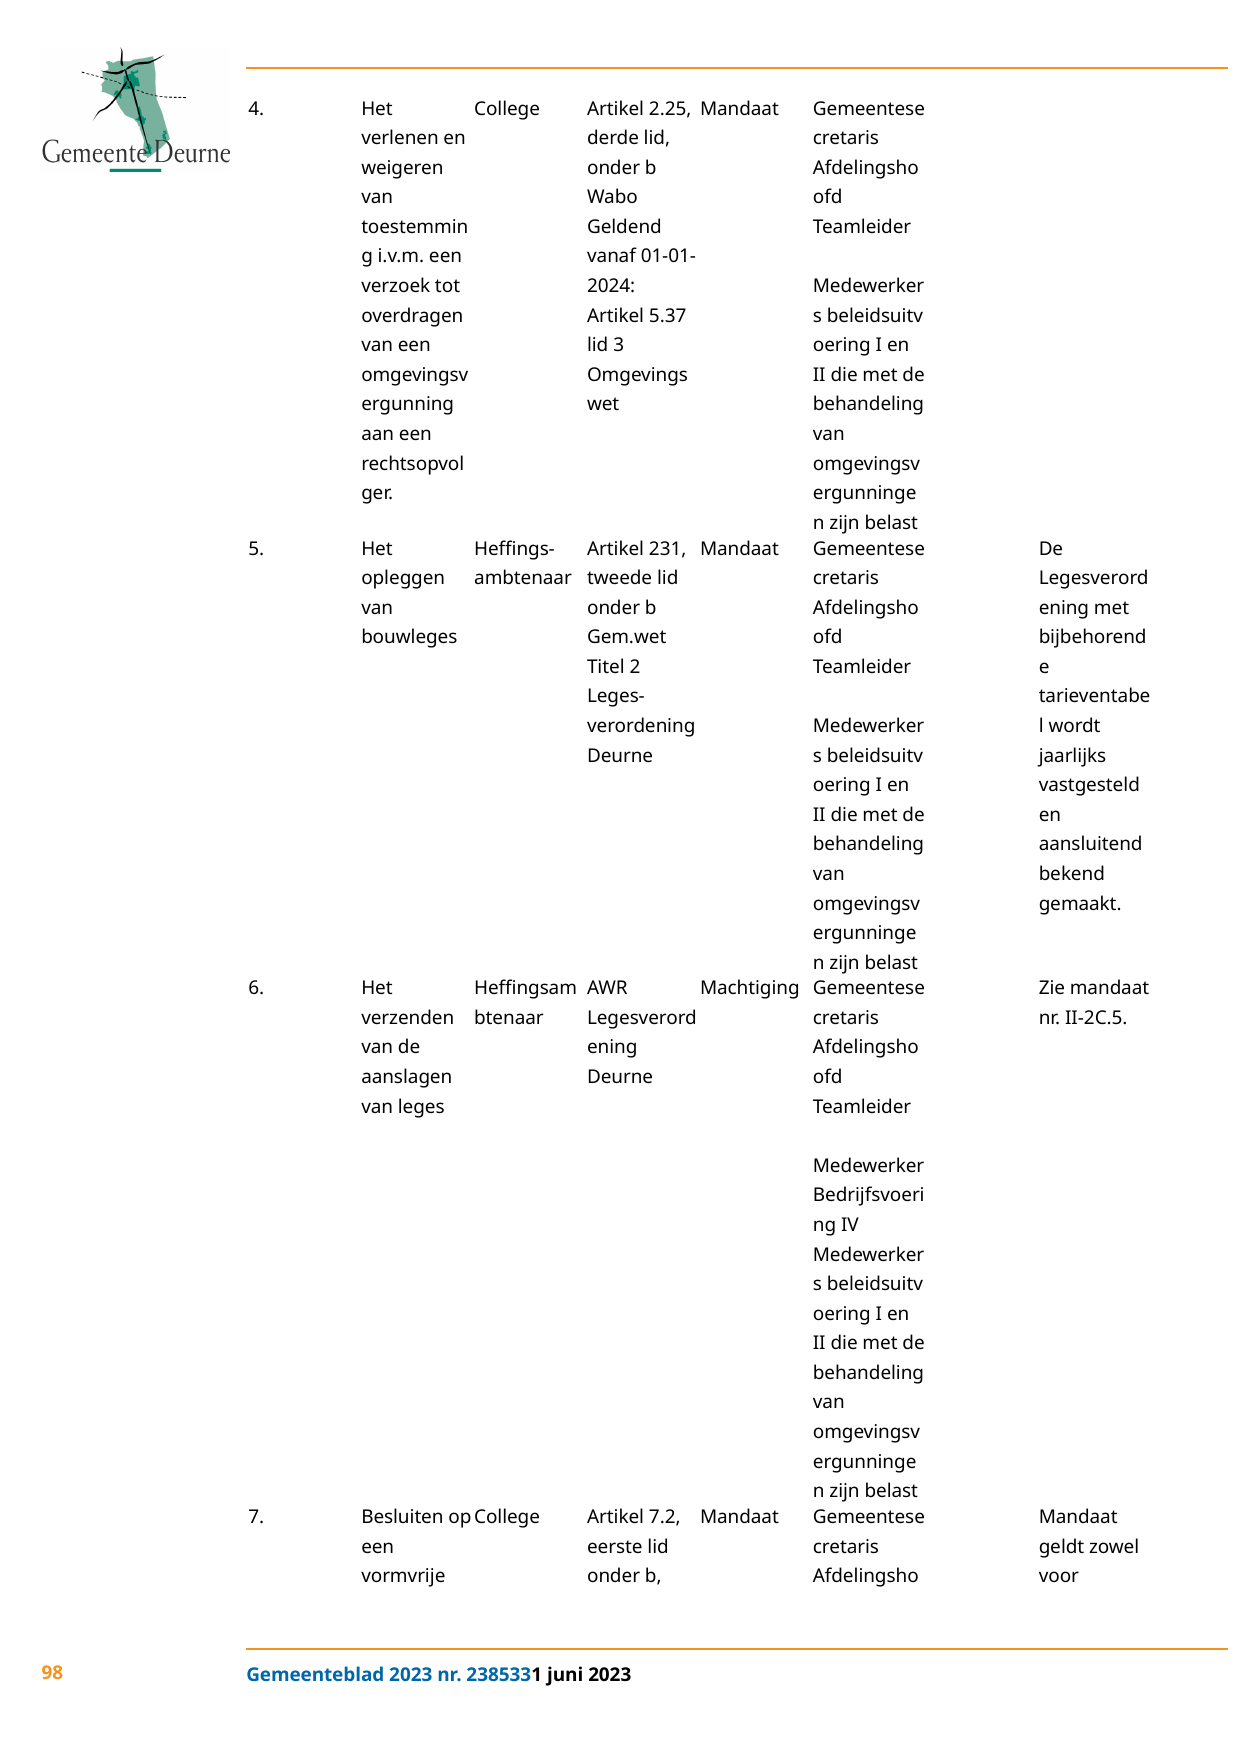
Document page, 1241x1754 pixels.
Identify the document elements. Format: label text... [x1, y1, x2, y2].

table_cell Mandaat geldt zowel voor [1039, 1503, 1152, 1588]
table_cell College [474, 1503, 587, 1588]
table_cell Het verlenen en weigeren van toestemming i.v.m. een verzoek tot overdragen van een omgevingsvergunning aan een rechtsopvolger. [361, 95, 474, 535]
table_cell Het opleggen van bouwleges [361, 535, 474, 974]
table_cell 7. [248, 1503, 361, 1588]
table_cell Artikel 7.2, eerste lid onder b, [587, 1503, 700, 1588]
table_cell AWR Legesverordening Deurne [587, 975, 700, 1503]
table_cell Gemeentesecretaris Afdelingsho [813, 1503, 926, 1588]
table_cell Mandaat [700, 535, 813, 974]
table_cell Machtiging [700, 975, 813, 1503]
table_cell College [474, 95, 587, 535]
table_cell Heffings-ambtenaar [474, 535, 587, 974]
table_cell 5. [248, 535, 361, 974]
table_cell [926, 975, 1038, 1503]
table_cell Gemeentesecretaris Afdelingshoofd Teamleider Medewerker Bedrijfsvoering IV Medewerkers beleidsuitvoering I en II die met de behandeling van omgevingsvergunningen zijn belast [813, 975, 926, 1503]
table_cell Heffingsambtenaar [474, 975, 587, 1503]
table_cell [1039, 95, 1152, 535]
table_cell [926, 535, 1038, 974]
table_cell Zie mandaat nr. II-2C.5. [1039, 975, 1152, 1503]
table_cell Besluiten op een vormvrije [361, 1503, 474, 1588]
table_cell Mandaat [700, 1503, 813, 1588]
table_cell [926, 95, 1038, 535]
table_cell Gemeentesecretaris Afdelingshoofd Teamleider Medewerkers beleidsuitvoering I en II die met de behandeling van omgevingsvergunningen zijn belast [813, 535, 926, 974]
picture [41, 47, 231, 172]
table_cell [926, 1503, 1038, 1588]
table_cell 4. [248, 95, 361, 535]
table_cell Het verzenden van de aanslagen van leges [361, 975, 474, 1503]
table_cell Artikel 2.25, derde lid, onder b Wabo Geldend vanaf 01-01-2024: Artikel 5.37 lid 3 Omgevingswet [587, 95, 700, 535]
table_cell De Legesverordening met bijbehorende tarieventabel wordt jaarlijks vastgesteld en aansluitend bekend gemaakt. [1039, 535, 1152, 974]
table_cell Artikel 231, tweede lid onder b Gem.wet Titel 2 Leges-verordening Deurne [587, 535, 700, 974]
table_cell Mandaat [700, 95, 813, 535]
table_cell Gemeentesecretaris Afdelingshoofd Teamleider Medewerkers beleidsuitvoering I en II die met de behandeling van omgevingsvergunningen zijn belast [813, 95, 926, 535]
table_cell 6. [248, 975, 361, 1503]
